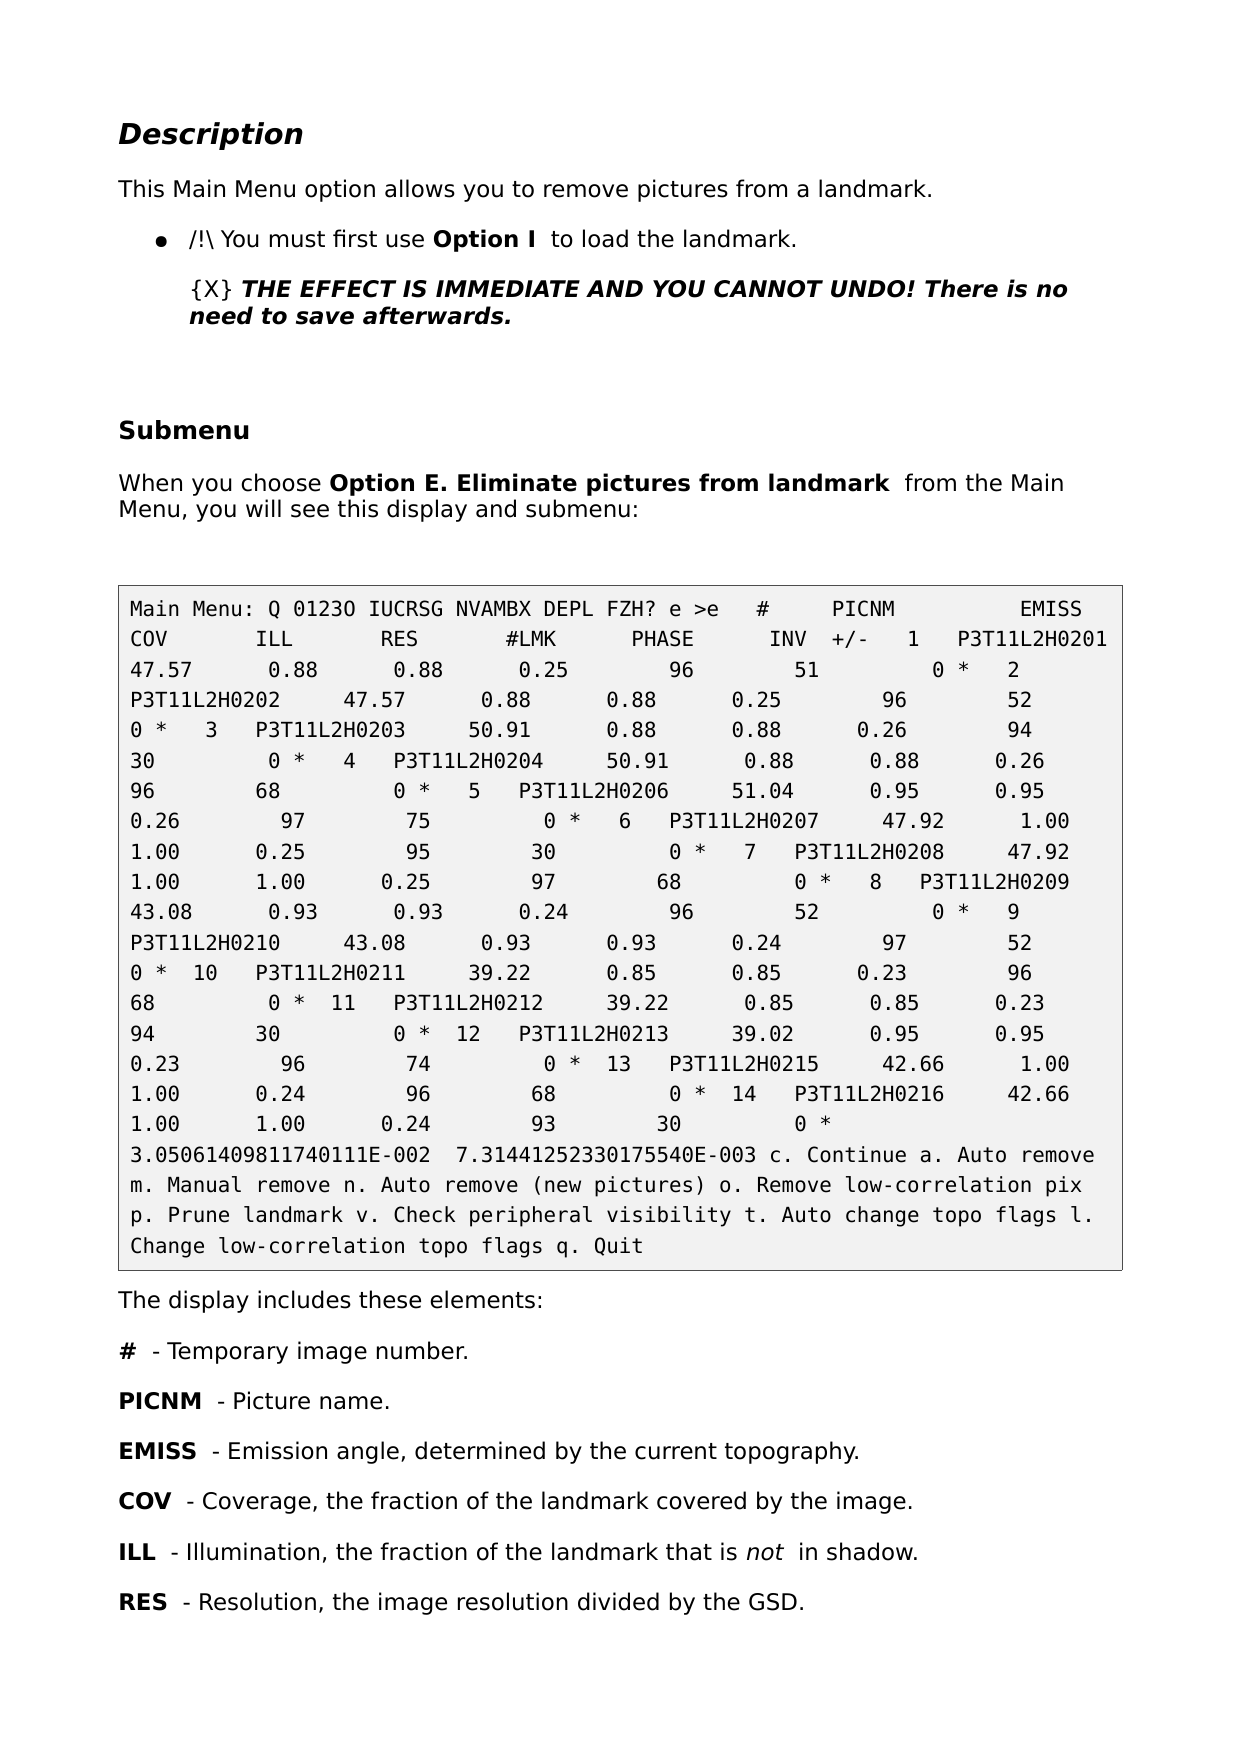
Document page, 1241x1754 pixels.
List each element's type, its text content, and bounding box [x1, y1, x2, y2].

text ILL - Illumination, the fraction of the landmark that is not in shadow. [118, 1539, 1122, 1565]
text Main Menu: Q 0123O IUCRSG NVAMBX DEPL FZH? e >e # PICNM EMISS COV ILL RES #LMK PHASE INV +/- 1 P3T11L2H0201 47.57 0.88 0.88 0.25 96 51 0 * 2 P3T11L2H0202 47.57 0.88 0.88 0.25 96 52 0 * 3 P3T11L2H0203 50.91 0.88 0.88 0.26 94 30 0 * 4 P3T11L2H0204 50.91 0.88 0.88 0.26 96 68 0 * 5 P3T11L2H0206 51.04 0.95 0.95 0.26 97 75 0 * 6 P3T11L2H0207 47.92 1.00 1.00 0.25 95 30 0 * 7 P3T11L2H0208 47.92 1.00 1.00 0.25 97 68 0 * 8 P3T11L2H0209 43.08 0.93 0.93 0.24 96 52 0 * 9 P3T11L2H0210 43.08 0.93 0.93 0.24 97 52 0 * 10 P3T11L2H0211 39.22 0.85 0.85 0.23 96 68 0 * 11 P3T11L2H0212 39.22 0.85 0.85 0.23 94 30 0 * 12 P3T11L2H0213 39.02 0.95 0.95 0.23 96 74 0 * 13 P3T11L2H0215 42.66 1.00 1.00 0.24 96 68 0 * 14 P3T11L2H0216 42.66 1.00 1.00 0.24 93 30 0 * 3.05061409811740111E-002 7.31441252330175540E-003 c. Continue a. Auto remove m. Manual remove n. Auto remove (new pictures) o. Remove low-correlation pix p. Prune landmark v. Check peripheral visibility t. Auto change topo flags l. Change low-correlation topo flags q. Quit [119, 586, 1122, 1270]
text This Main Menu option allows you to remove pictures from a landmark. [118, 176, 1122, 202]
text COV - Coverage, the fraction of the landmark covered by the image. [118, 1488, 1122, 1515]
subtitle Description [118, 118, 1122, 152]
list {X} THE EFFECT IS IMMEDIATE AND YOU CANNOT UNDO! There is no need to save afterwards. [153, 276, 1122, 329]
text When you choose Option E. Eliminate pictures from landmark from the Main Menu, you will see this display and submenu: [118, 470, 1122, 523]
text PICNM - Picture name. [118, 1388, 1122, 1415]
text EMISS - Emission angle, determined by the current topography. [118, 1438, 1122, 1465]
list /!\ You must first use Option I to load the landmark. [153, 226, 1122, 253]
text # - Temporary image number. [118, 1338, 1122, 1364]
text RES - Resolution, the image resolution divided by the GSD. [118, 1589, 1122, 1616]
subtitle Submenu [118, 417, 1122, 446]
text The display includes these elements: [118, 1288, 1122, 1314]
